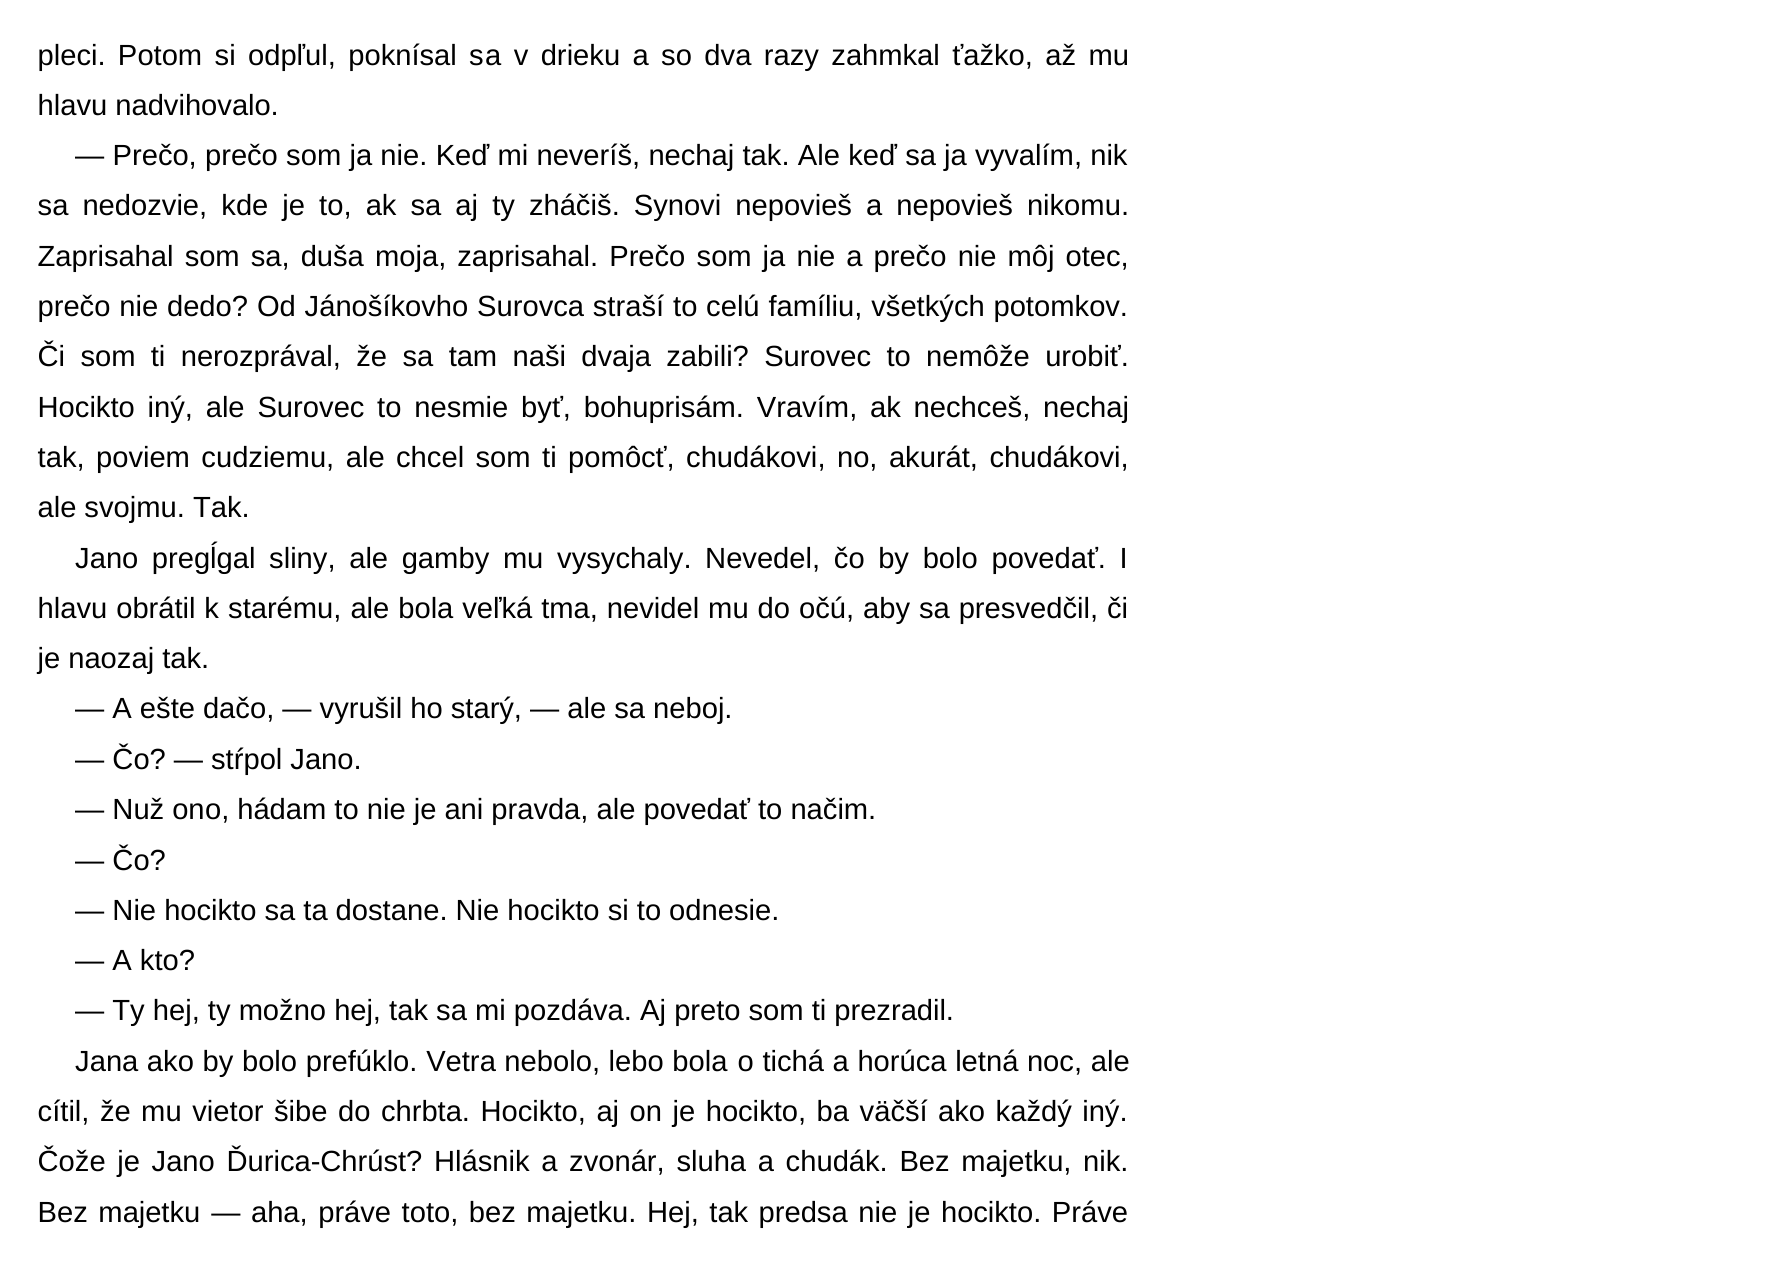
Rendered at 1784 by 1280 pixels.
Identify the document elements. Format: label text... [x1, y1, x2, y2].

text — A kto? [37, 943, 1130, 977]
text — Nuž ono, hádam to nie je ani pravda, ale povedať to načim. [37, 792, 1130, 826]
text Jana ako by bolo prefúklo. Vetra nebolo, lebo bola o tichá a horúca letná noc, ale cítil, že mu vietor šibe do chrbta. Hocikto, aj on je hocikto, ba väčší ako každý iný. Čože je Jano Ďurica-Chrúst? Hlásnik a zvonár, sluha a chudák. Bez majetku, nik. Bez majetku — aha, práve toto, bez majetku. Hej, tak predsa nie je hocikto. Práve [37, 1044, 1130, 1228]
text — Nie hocikto sa ta dostane. Nie hocikto si to odnesie. [37, 893, 1130, 926]
text Jano pregĺgal sliny, ale gamby mu vysychaly. Nevedel, čo by bolo povedať. I hlavu obrátil k starému, ale bola veľká tma, nevidel mu do očú, aby sa presvedčil, či je naozaj tak. [37, 541, 1130, 675]
text — Čo? [37, 842, 1130, 876]
text — Čo? — stŕpol Jano. [37, 742, 1130, 775]
text — Prečo, prečo som ja nie. Keď mi neveríš, nechaj tak. Ale keď sa ja vyvalím, nik sa nedozvie, kde je to, ak sa aj ty zháčiš. Synovi nepovieš a nepovieš nikomu. Zaprisahal som sa, duša moja, zaprisahal. Prečo som ja nie a prečo nie môj otec, prečo nie dedo? Od Jánošíkovho Surovca straší to celú famíliu, všetkých potomkov. Či som ti nerozprával, že sa tam naši dvaja zabili? Surovec to nemôže urobiť. Hocikto iný, ale Surovec to nesmie byť, bohuprisám. Vravím, ak nechceš, nechaj tak, poviem cudziemu, ale chcel som ti pomôcť, chudákovi, no, akurát, chudákovi, ale svojmu. Tak. [37, 138, 1130, 524]
text — A ešte dačo, — vyrušil ho starý, — ale sa neboj. [37, 692, 1130, 725]
text pleci. Potom si odpľul, poknísal sa v drieku a so dva razy zahmkal ťažko, až mu hlavu nadvihovalo. [37, 37, 1130, 121]
text — Ty hej, ty možno hej, tak sa mi pozdáva. Aj preto som ti prezradil. [37, 993, 1130, 1027]
